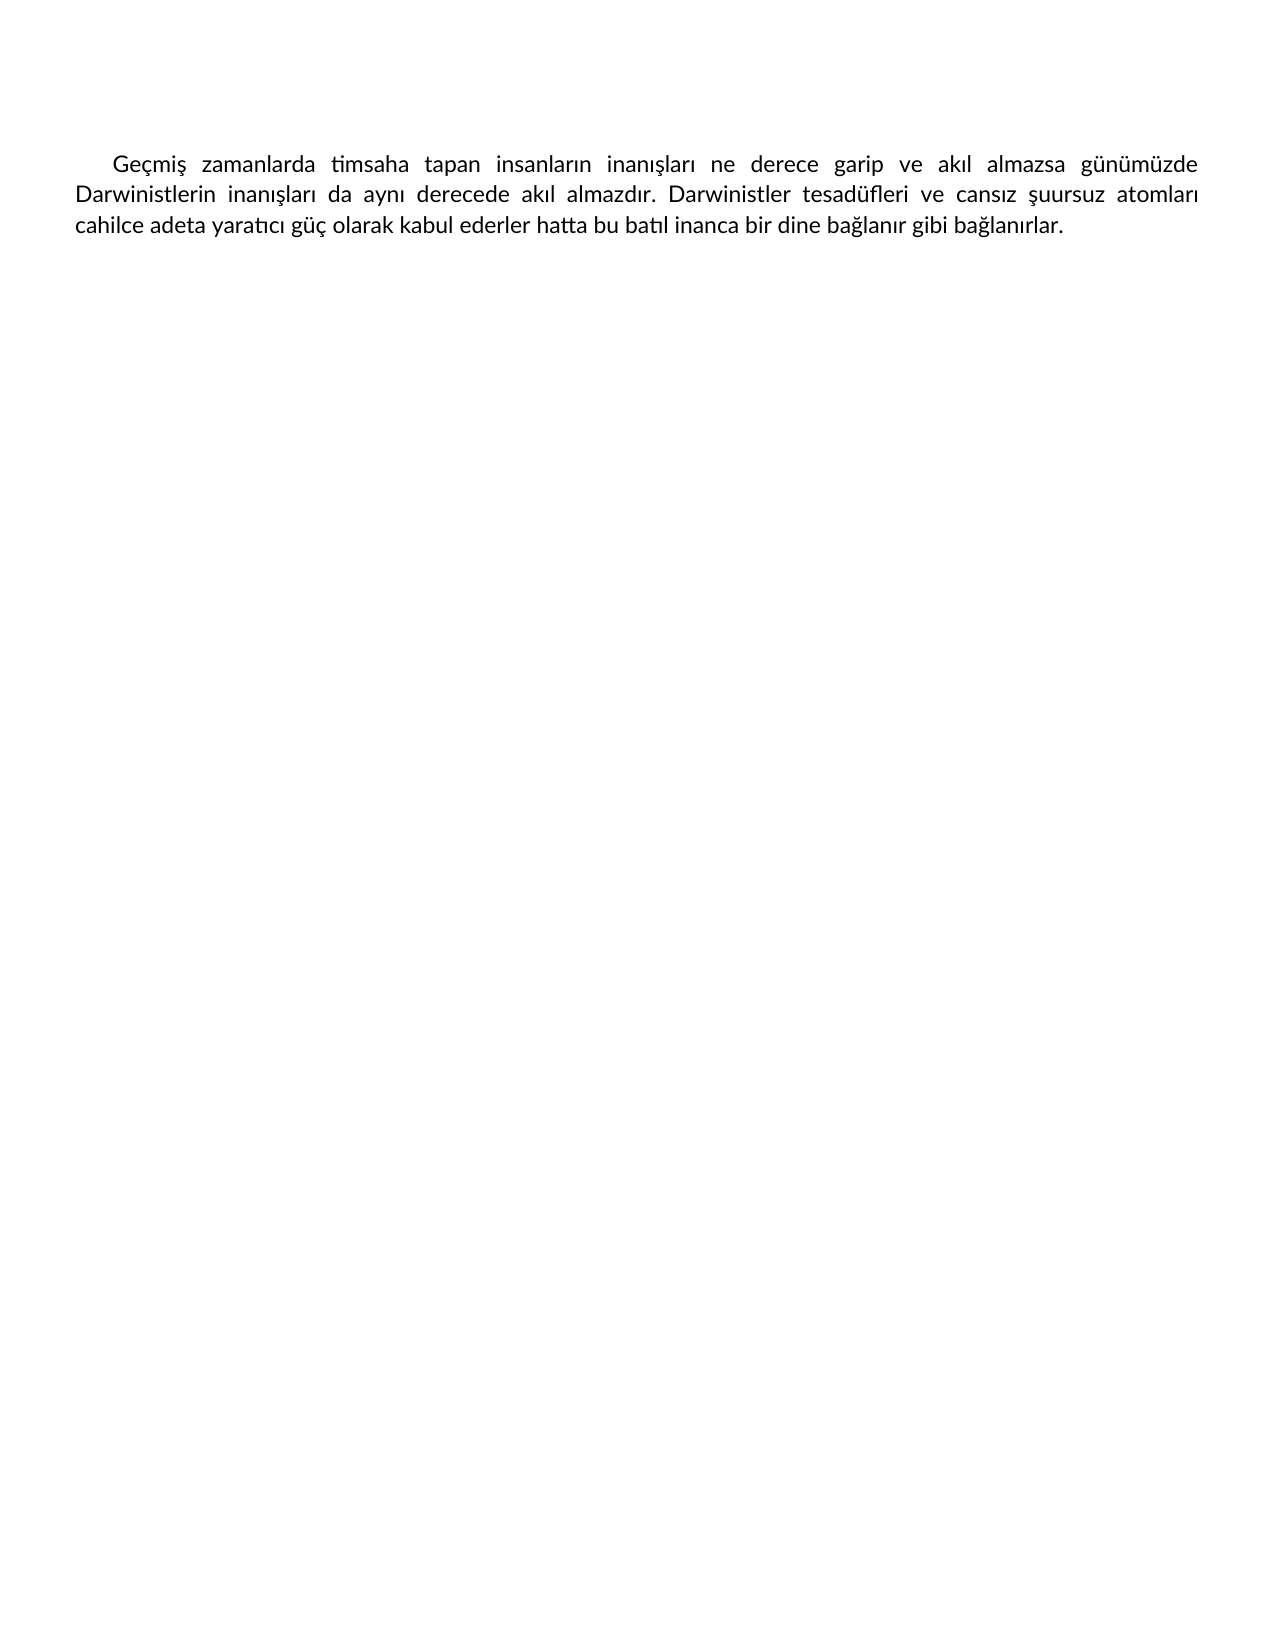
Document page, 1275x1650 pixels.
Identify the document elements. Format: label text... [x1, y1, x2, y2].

text Geçmiş zamanlarda timsaha tapan insanların inanışları ne derece garip ve akıl almazsa günümüzde Darwinistlerin inanışları da aynı derecede akıl almazdır. Darwinistler tesadüfleri ve cansız şuursuz atomları cahilce adeta yaratıcı güç olarak kabul ederler hatta bu batıl inanca bir dine bağlanır gibi bağlanırlar. [75, 150, 1200, 238]
